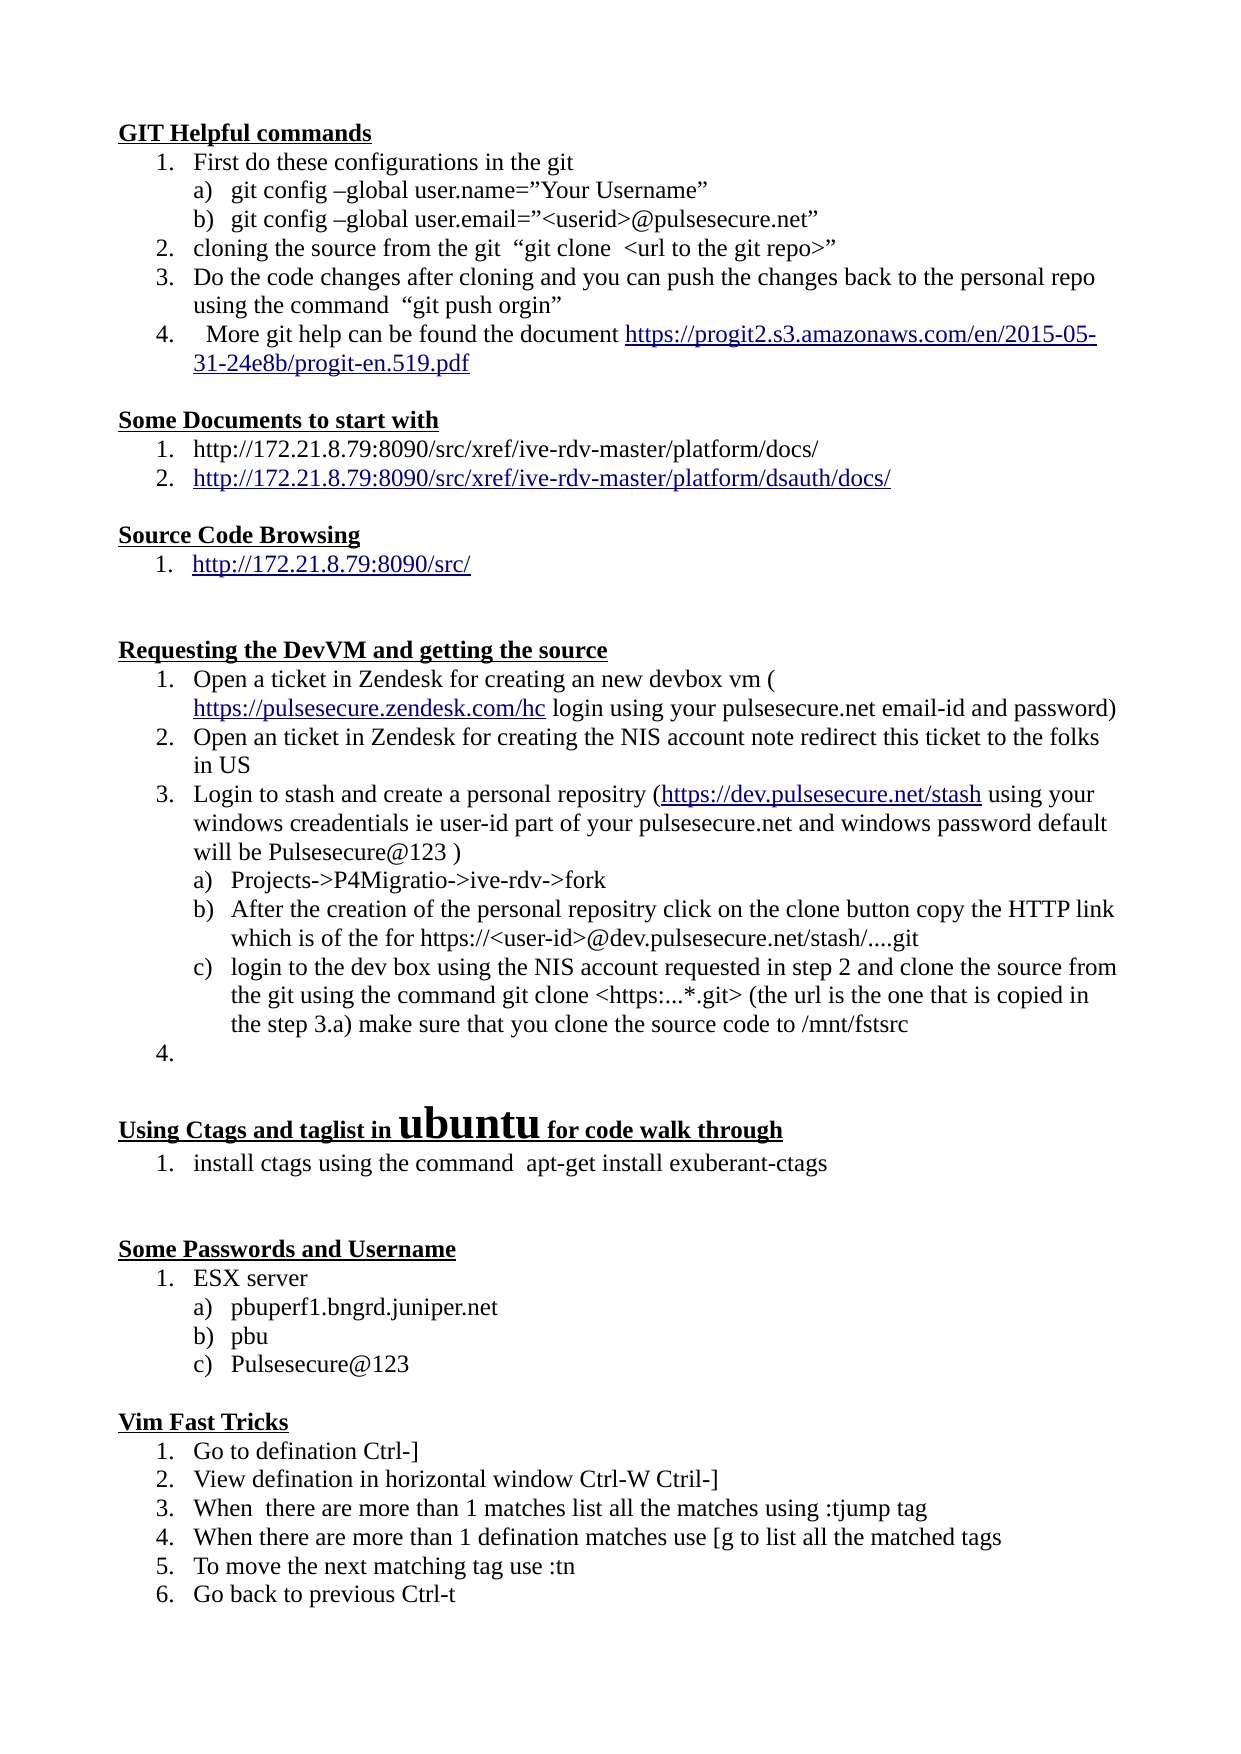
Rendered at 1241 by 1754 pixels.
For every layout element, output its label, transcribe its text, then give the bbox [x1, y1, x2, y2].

list login to the dev box using the NIS account requested in step 2 and clone the source from the git using the command git clone <https:...*.git> (the url is the one that is copied in the step 3.a) make sure that you clone the source code to /mnt/fstsrc [193, 952, 1122, 1038]
list pbu [193, 1321, 1122, 1349]
list Pulsesecure@123 [193, 1349, 1122, 1378]
list ESX server [156, 1263, 1122, 1292]
list More git help can be found the document https://progit2.s3.amazonaws.com/en/2015-05-31-24e8b/progit-en.519.pdf [156, 319, 1122, 377]
list Open a ticket in Zendesk for creating an new devbox vm ( https://pulsesecure.zendesk.com/hc login using your pulsesecure.net email-id and password) [156, 664, 1122, 722]
list First do these configurations in the git [156, 147, 1122, 176]
text Requesting the DevVM and getting the source [118, 636, 1122, 664]
list When there are more than 1 defination matches use [g to list all the matched tags [156, 1522, 1122, 1551]
text Some Passwords and Username [118, 1234, 1122, 1263]
list After the creation of the personal repositry click on the clone button copy the HTTP link which is of the for https://<user-id>@dev.pulsesecure.net/stash/....git [193, 894, 1122, 952]
list View defination in horizontal window Ctrl-W Ctril-] [156, 1464, 1122, 1493]
list Login to stash and create a personal repositry (https://dev.pulsesecure.net/stash using your windows creadentials ie user-id part of your pulsesecure.net and windows password default will be Pulsesecure@123 ) [156, 779, 1122, 866]
list install ctags using the command apt-get install exuberant-ctags [156, 1148, 1122, 1177]
list Projects->P4Migratio->ive-rdv->fork [193, 866, 1122, 894]
list pbuperf1.bngrd.juniper.net [193, 1292, 1122, 1321]
text Vim Fast Tricks [118, 1407, 1122, 1436]
text Some Documents to start with [118, 406, 1122, 434]
list git config –global user.email=”<userid>@pulsesecure.net” [193, 204, 1122, 233]
list http://172.21.8.79:8090/src/xref/ive-rdv-master/platform/dsauth/docs/ [156, 463, 1122, 492]
list Go back to previous Ctrl-t [156, 1579, 1122, 1608]
list Do the code changes after cloning and you can push the changes back to the personal repo using the command “git push orgin” [156, 262, 1122, 319]
list When there are more than 1 matches list all the matches using :tjump tag [156, 1493, 1122, 1522]
list http://172.21.8.79:8090/src/xref/ive-rdv-master/platform/docs/ [156, 434, 1122, 463]
list git config –global user.name=”Your Username” [193, 176, 1122, 204]
list Open an ticket in Zendesk for creating the NIS account note redirect this ticket to the folks in US [156, 722, 1122, 779]
text Source Code Browsing [118, 521, 1122, 549]
list Go to defination Ctrl-] [156, 1436, 1122, 1464]
text Using Ctags and taglist in ubuntu for code walk through [118, 1096, 1122, 1148]
list http://172.21.8.79:8090/src/ [154, 549, 1122, 578]
list cloning the source from the git “git clone <url to the git repo>” [156, 233, 1122, 262]
list To move the next matching tag use :tn [156, 1551, 1122, 1579]
text GIT Helpful commands [118, 118, 1122, 147]
